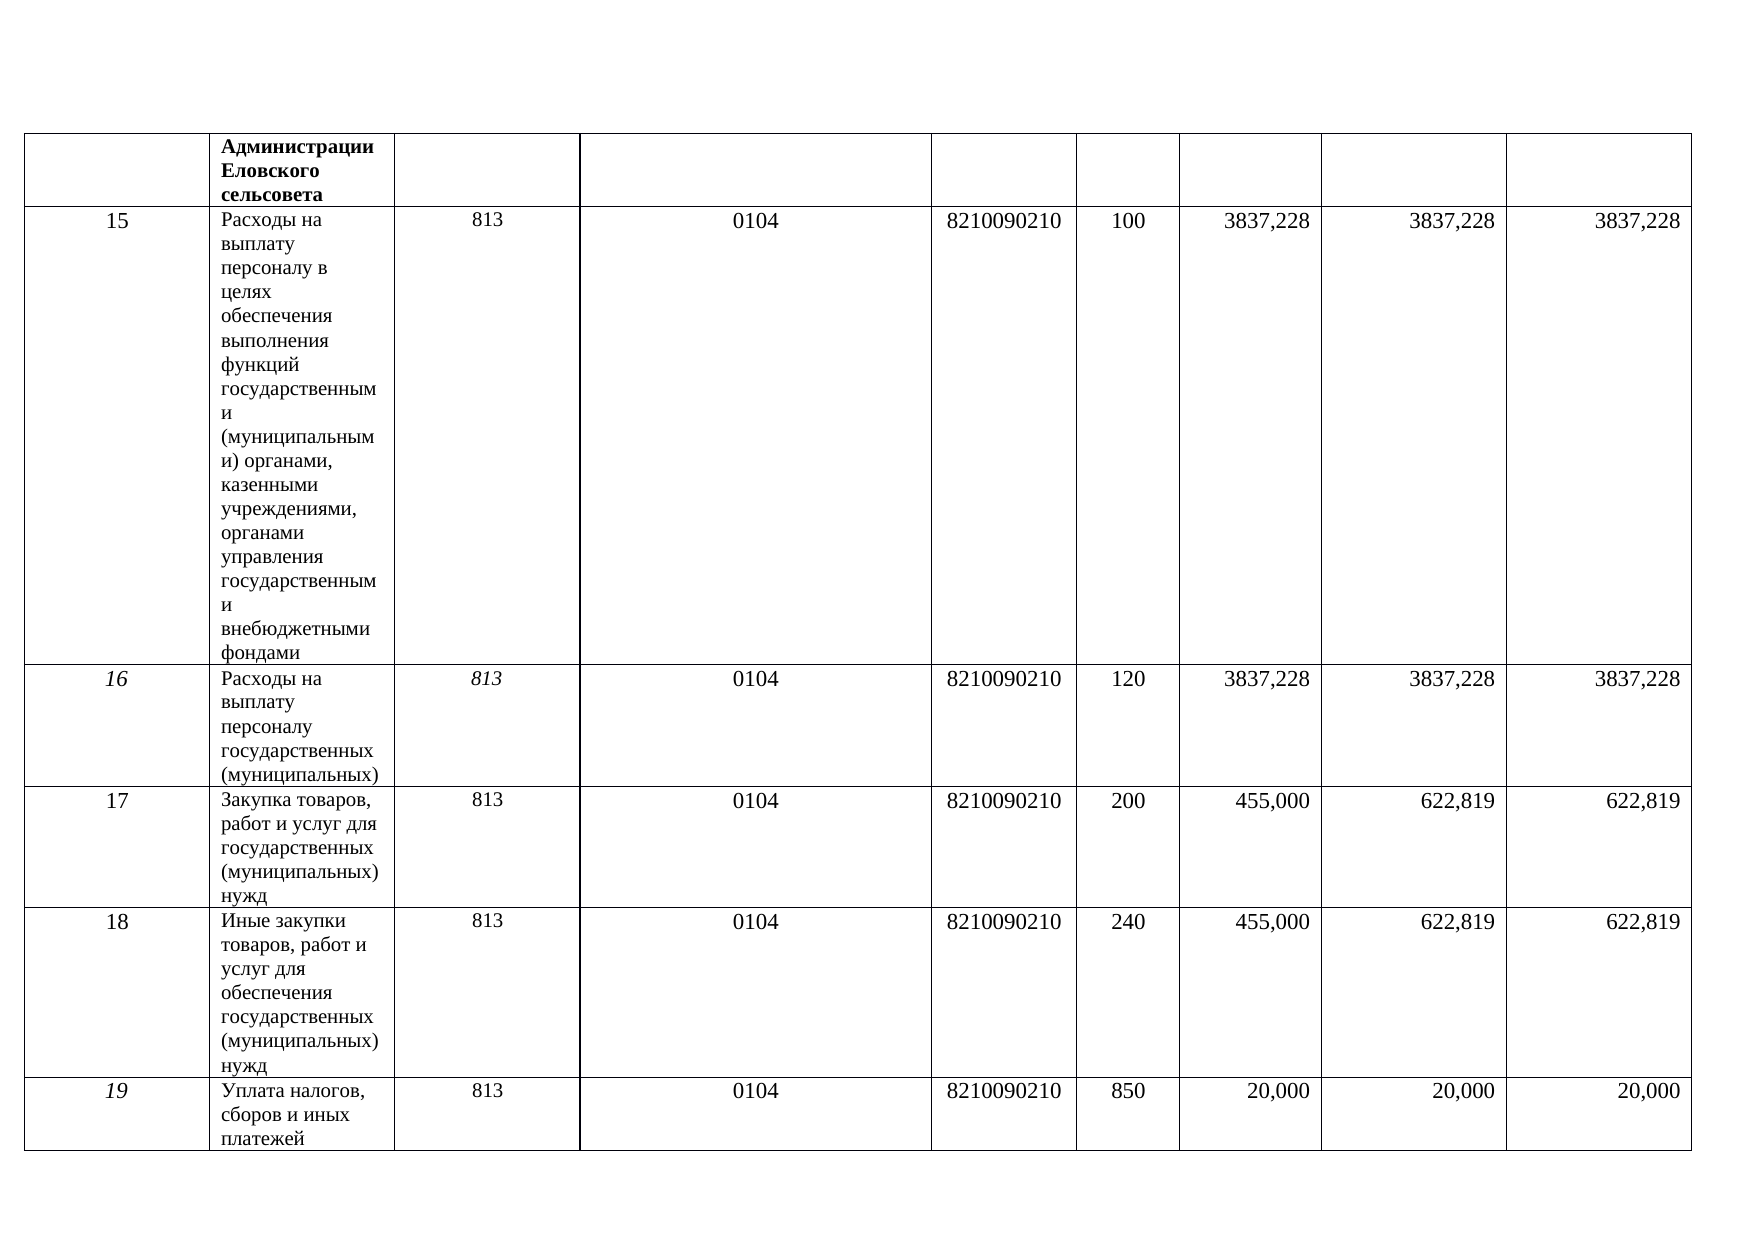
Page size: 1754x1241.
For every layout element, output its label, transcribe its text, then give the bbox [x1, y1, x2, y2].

table_cell 8210090210 [932, 908, 1076, 1077]
table_cell 3837,228 [1507, 207, 1691, 664]
table_cell 8210090210 [932, 207, 1076, 664]
table_cell 200 [1077, 787, 1179, 907]
table_cell Администрации Еловского сельсовета [210, 134, 394, 206]
table_cell 240 [1077, 908, 1179, 1077]
table_cell 0104 [581, 665, 931, 786]
table_cell 455,000 [1180, 787, 1321, 907]
table_cell 8210090210 [932, 665, 1076, 786]
table_cell Иные закупки товаров, работ и услуг для обеспечения государственных (муниципальных) нужд [210, 908, 394, 1077]
table_cell 0104 [581, 787, 931, 907]
table_cell 850 [1077, 1078, 1179, 1150]
table_cell Закупка товаров, работ и услуг для государственных (муниципальных) нужд [210, 787, 394, 907]
table_cell 0104 [581, 1078, 931, 1150]
table_cell 3837,228 [1180, 665, 1321, 786]
table_cell [25, 134, 209, 206]
table_cell 813 [395, 207, 579, 664]
table_cell 0104 [581, 207, 931, 664]
table_cell 813 [395, 665, 579, 786]
table_cell [395, 134, 579, 206]
table_cell [581, 134, 931, 206]
table_cell 455,000 [1180, 908, 1321, 1077]
table_cell 3837,228 [1322, 207, 1506, 664]
table_cell [932, 134, 1076, 206]
table_cell 3837,228 [1322, 665, 1506, 786]
table_cell 3837,228 [1507, 665, 1691, 786]
table_cell 120 [1077, 665, 1179, 786]
table_cell 100 [1077, 207, 1179, 664]
table_cell 17 [25, 787, 209, 907]
table_cell 8210090210 [932, 1078, 1076, 1150]
table_cell 20,000 [1507, 1078, 1691, 1150]
table_cell Расходы на выплату персоналу в целях обеспечения выполнения функций государственными (муниципальными) органами, казенными учреждениями, органами управления государственными внебюджетными фондами [210, 207, 394, 664]
table_cell [1507, 134, 1691, 206]
table_cell 20,000 [1180, 1078, 1321, 1150]
table_cell Расходы на выплату персоналу государственных (муниципальных) [210, 665, 394, 786]
table_cell 622,819 [1322, 787, 1506, 907]
table_cell [1180, 134, 1321, 206]
table_cell 813 [395, 1078, 579, 1150]
table_cell 3837,228 [1180, 207, 1321, 664]
table_cell [1077, 134, 1179, 206]
table_cell 8210090210 [932, 787, 1076, 907]
table_cell Уплата налогов, сборов и иных платежей [210, 1078, 394, 1150]
table_cell 19 [25, 1078, 209, 1150]
table_cell 622,819 [1507, 787, 1691, 907]
table_cell 813 [395, 908, 579, 1077]
table_cell 622,819 [1322, 908, 1506, 1077]
table_cell 16 [25, 665, 209, 786]
table_cell 15 [25, 207, 209, 664]
table_cell [1322, 134, 1506, 206]
table_cell 813 [395, 787, 579, 907]
table_cell 20,000 [1322, 1078, 1506, 1150]
table_cell 18 [25, 908, 209, 1077]
table_cell 0104 [581, 908, 931, 1077]
table_cell 622,819 [1507, 908, 1691, 1077]
